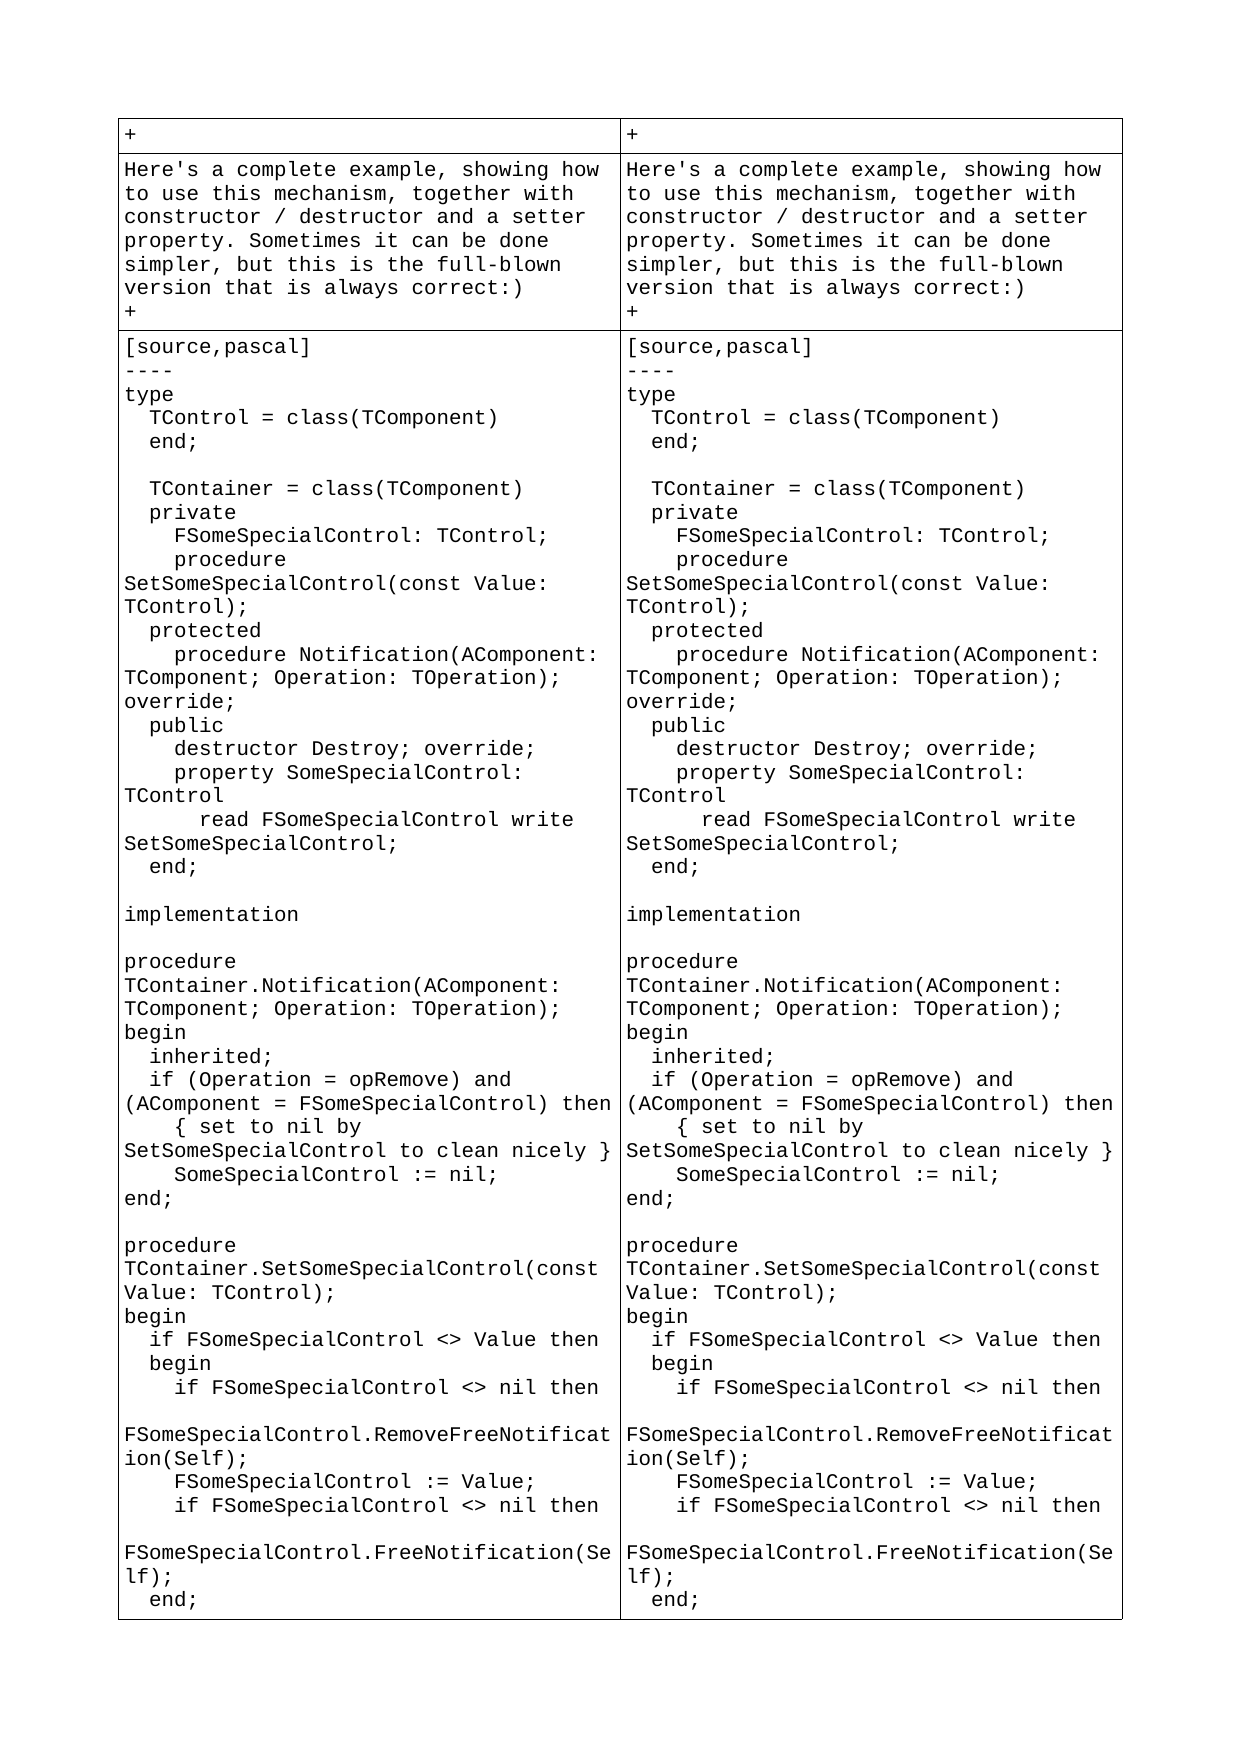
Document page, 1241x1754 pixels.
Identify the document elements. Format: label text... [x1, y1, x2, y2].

table_cell Here's a complete example, showing how to use this mechanism, together with constructor / destructor and a setter property. Sometimes it can be done simpler, but this is the full-blown version that is always correct:) + [621, 154, 1122, 330]
table_cell Here's a complete example, showing how to use this mechanism, together with constructor / destructor and a setter property. Sometimes it can be done simpler, but this is the full-blown version that is always correct:) + [119, 154, 620, 330]
table_cell + [119, 119, 620, 153]
table_cell [source,pascal] ---- type TControl = class(TComponent) end; TContainer = class(TComponent) private FSomeSpecialControl: TControl; procedure SetSomeSpecialControl(const Value: TControl); protected procedure Notification(AComponent: TComponent; Operation: TOperation); override; public destructor Destroy; override; property SomeSpecialControl: TControl read FSomeSpecialControl write SetSomeSpecialControl; end; implementation procedure TContainer.Notification(AComponent: TComponent; Operation: TOperation); begin inherited; if (Operation = opRemove) and (AComponent = FSomeSpecialControl) then { set to nil by SetSomeSpecialControl to clean nicely } SomeSpecialControl := nil; end; procedure TContainer.SetSomeSpecialControl(const Value: TControl); begin if FSomeSpecialControl <> Value then begin if FSomeSpecialControl <> nil then FSomeSpecialControl.RemoveFreeNotification(Self); FSomeSpecialControl := Value; if FSomeSpecialControl <> nil then FSomeSpecialControl.FreeNotification(Self); end; [119, 331, 620, 1619]
table_cell + [621, 119, 1122, 153]
table_cell [source,pascal] ---- type TControl = class(TComponent) end; TContainer = class(TComponent) private FSomeSpecialControl: TControl; procedure SetSomeSpecialControl(const Value: TControl); protected procedure Notification(AComponent: TComponent; Operation: TOperation); override; public destructor Destroy; override; property SomeSpecialControl: TControl read FSomeSpecialControl write SetSomeSpecialControl; end; implementation procedure TContainer.Notification(AComponent: TComponent; Operation: TOperation); begin inherited; if (Operation = opRemove) and (AComponent = FSomeSpecialControl) then { set to nil by SetSomeSpecialControl to clean nicely } SomeSpecialControl := nil; end; procedure TContainer.SetSomeSpecialControl(const Value: TControl); begin if FSomeSpecialControl <> Value then begin if FSomeSpecialControl <> nil then FSomeSpecialControl.RemoveFreeNotification(Self); FSomeSpecialControl := Value; if FSomeSpecialControl <> nil then FSomeSpecialControl.FreeNotification(Self); end; [621, 331, 1122, 1619]
